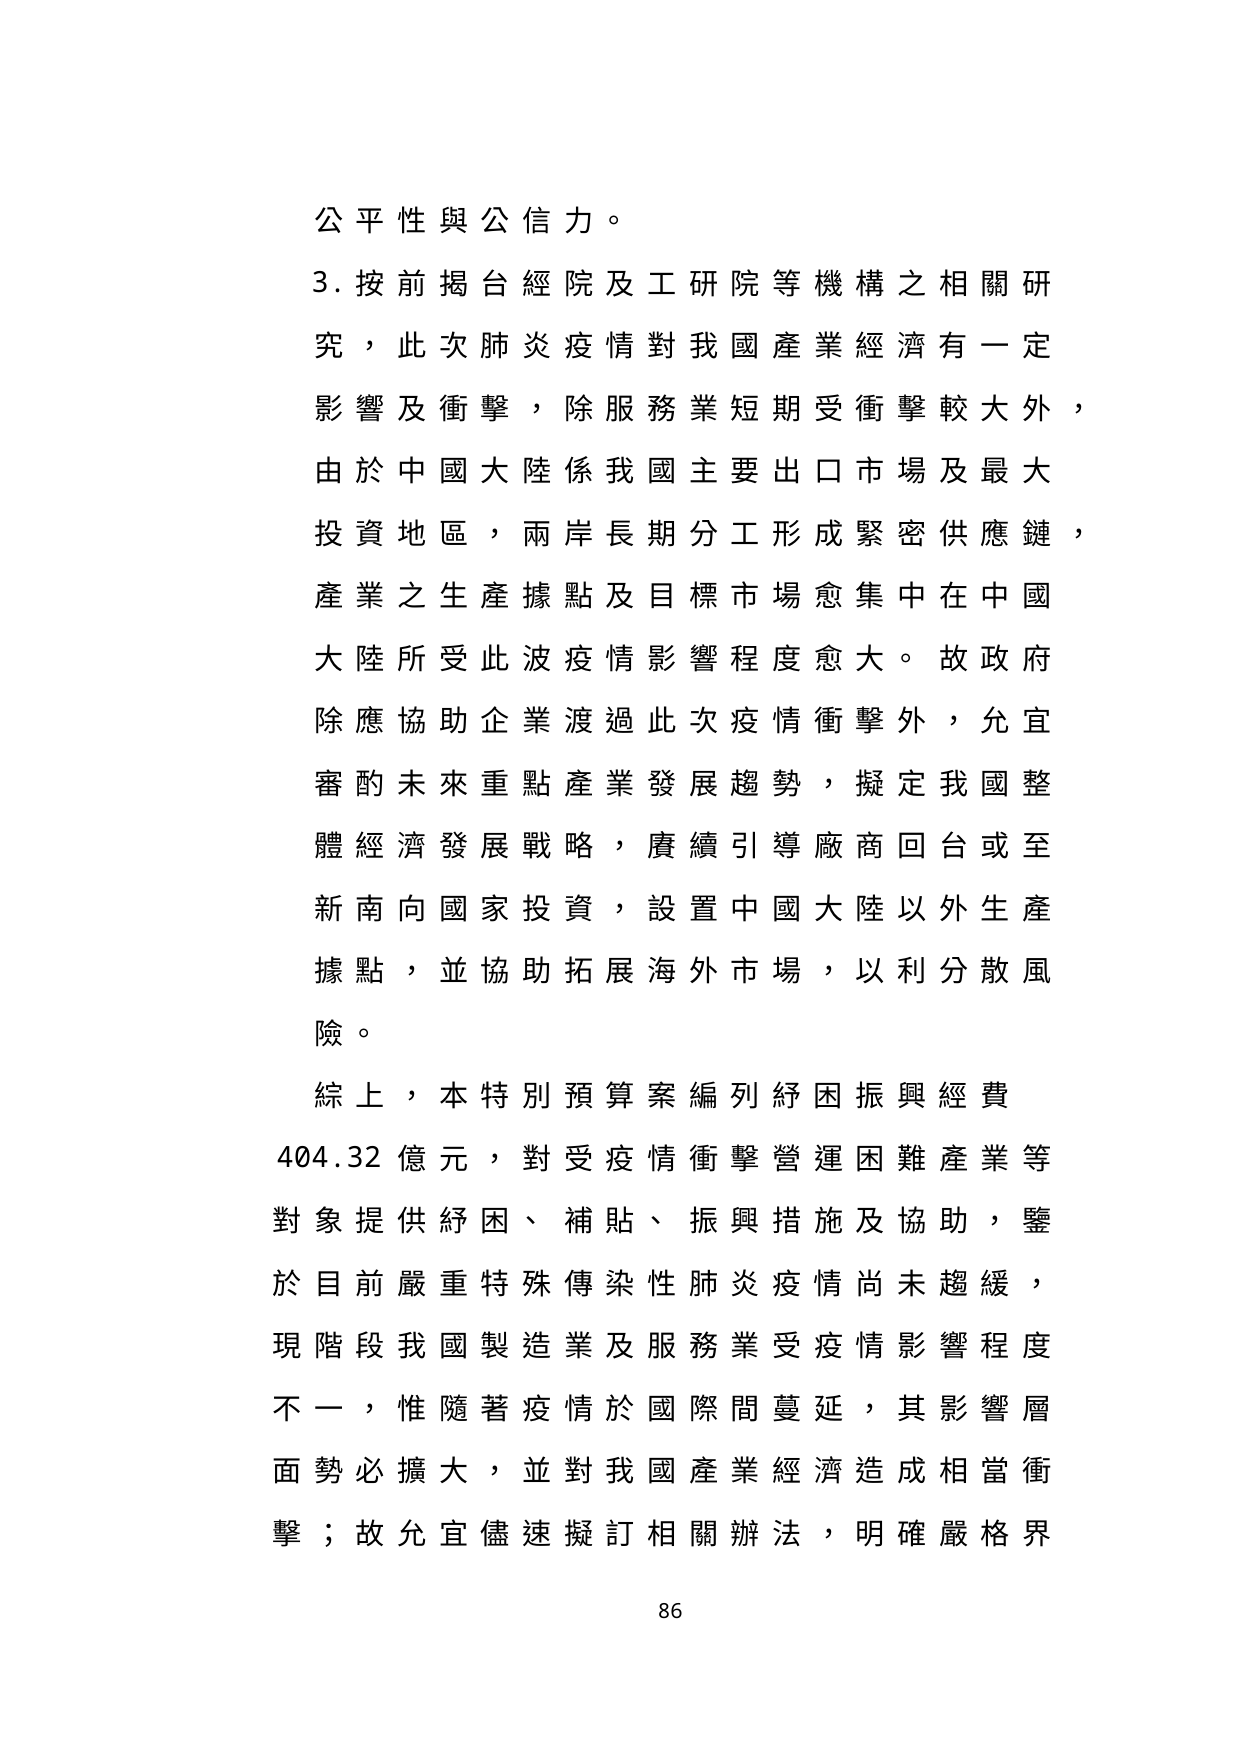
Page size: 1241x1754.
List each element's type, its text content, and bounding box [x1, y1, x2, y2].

text 綜上，本特別預算案編列紓困振興經費404.32億元，對受疫情衝擊營運困難產業等對象提供紓困、補貼、振興措施及協助，鑒於目前嚴重特殊傳染性肺炎疫情尚未趨緩，現階段我國製造業及服務業受疫情影響程度不一，惟隨著疫情於國際間蔓延，其影響層面勢必擴大，並對我國產業經濟造成相當衝擊；故允宜儘速擬訂相關辦法，明確嚴格界 [242, 1052, 1058, 1552]
text 公平性與公信力。 [271, 177, 1058, 240]
text 3.按前揭台經院及工研院等機構之相關研究，此次肺炎疫情對我國產業經濟有一定影響及衝擊，除服務業短期受衝擊較大外，由於中國大陸係我國主要出口市場及最大投資地區，兩岸長期分工形成緊密供應鏈，產業之生產據點及目標市場愈集中在中國大陸所受此波疫情影響程度愈大。故政府除應協助企業渡過此次疫情衝擊外，允宜審酌未來重點產業發展趨勢，擬定我國整體經濟發展戰略，賡續引導廠商回台或至新南向國家投資，設置中國大陸以外生產據點，並協助拓展海外市場，以利分散風險。 [271, 240, 1058, 1052]
